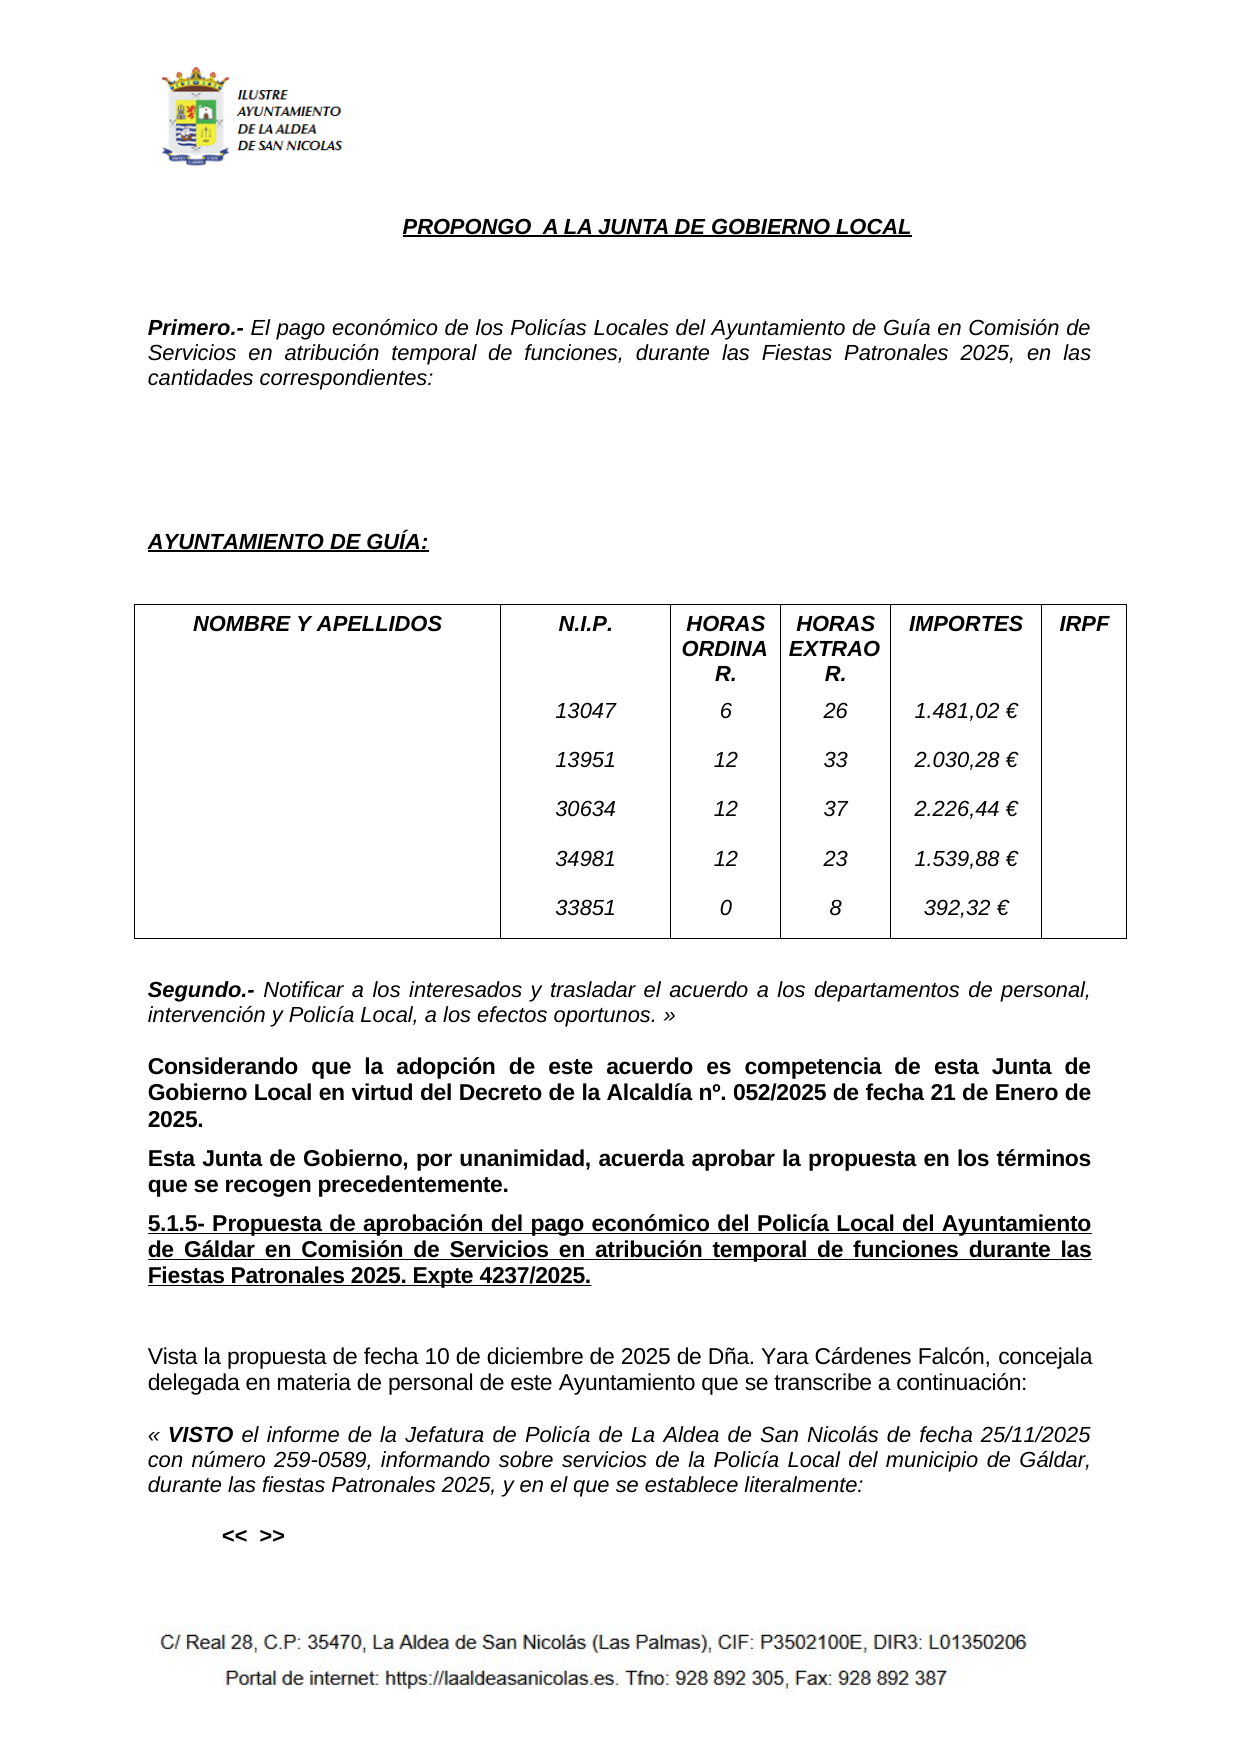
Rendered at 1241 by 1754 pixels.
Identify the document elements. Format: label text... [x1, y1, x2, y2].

picture [148, 59, 358, 173]
table_cell 6 [671, 692, 780, 741]
table_cell 33851 [501, 889, 670, 938]
text de Gáldar en Comisión de Servicios en atribución temporal de funciones durante las Fiestas Patronales 2025. Expte 4237/2025. [148, 1234, 1093, 1289]
table_header IRPF [1042, 605, 1126, 692]
table_cell 12 [671, 791, 780, 840]
table_header NOMBRE Y APELLIDOS [135, 605, 500, 692]
table_header IMPORTES [891, 605, 1041, 692]
table_cell [1042, 840, 1126, 889]
table_cell 37 [781, 791, 890, 840]
table_cell 0 [671, 889, 780, 938]
text PROPONGO A LA JUNTA DE GOBIERNO LOCAL [148, 214, 1093, 239]
table_cell 13047 [501, 692, 670, 741]
table_cell 8 [781, 889, 890, 938]
picture [148, 1626, 1034, 1694]
table_cell 2.030,28 € [891, 741, 1041, 791]
table_cell 33 [781, 741, 890, 791]
text 5.1.5- Propuesta de aprobación del pago económico del Policía Local del Ayuntamiento [148, 1210, 1093, 1233]
table_cell [1042, 889, 1126, 938]
table_cell 12 [671, 840, 780, 889]
table_cell 1.481,02 € [891, 692, 1041, 741]
text AYUNTAMIENTO DE GUÍA: [148, 529, 1093, 554]
text Primero.- El pago económico de los Policías Locales del Ayuntamiento de Guía en Comisión de Servicios en atribución temporal de funciones, durante las Fiestas Patronales 2025, en las cantidades correspondientes: [148, 314, 1093, 390]
table_cell [1042, 692, 1126, 741]
text Esta Junta de Gobierno, por unanimidad, acuerda aprobar la propuesta en los términos que se recogen precedentemente. [148, 1144, 1093, 1197]
table_cell 34981 [501, 840, 670, 889]
table_header HORAS ORDINAR. [671, 605, 780, 692]
table_cell 26 [781, 692, 890, 741]
text Segundo.- Notificar a los interesados y trasladar el acuerdo a los departamentos de personal, intervención y Policía Local, a los efectos oportunos. » [148, 977, 1093, 1027]
table_cell 2.226,44 € [891, 791, 1041, 840]
table_header N.I.P. [501, 605, 670, 692]
table_cell [135, 741, 500, 791]
table_cell [135, 889, 500, 938]
table_cell 12 [671, 741, 780, 791]
table_cell 392,32 € [891, 889, 1041, 938]
text Vista la propuesta de fecha 10 de diciembre de 2025 de Dña. Yara Cárdenes Falcón, concejala delegada en materia de personal de este Ayuntamiento que se transcribe a continuación: [148, 1343, 1093, 1395]
table_cell 13951 [501, 741, 670, 791]
table_cell [135, 692, 500, 741]
text « VISTO el informe de la Jefatura de Policía de La Aldea de San Nicolás de fecha 25/11/2025 con número 259-0589, informando sobre servicios de la Policía Local del municipio de Gáldar, durante las fiestas Patronales 2025, y en el que se establece literalmente: [148, 1422, 1093, 1497]
table_cell 23 [781, 840, 890, 889]
table_header HORAS EXTRAOR. [781, 605, 890, 692]
text << >> [148, 1523, 1093, 1548]
table_cell [135, 840, 500, 889]
table_cell 30634 [501, 791, 670, 840]
table_cell [1042, 741, 1126, 791]
text Considerando que la adopción de este acuerdo es competencia de esta Junta de Gobierno Local en virtud del Decreto de la Alcaldía nº. 052/2025 de fecha 21 de Enero de 2025. [148, 1053, 1093, 1132]
table_cell [1042, 791, 1126, 840]
table_cell [135, 791, 500, 840]
table_cell 1.539,88 € [891, 840, 1041, 889]
